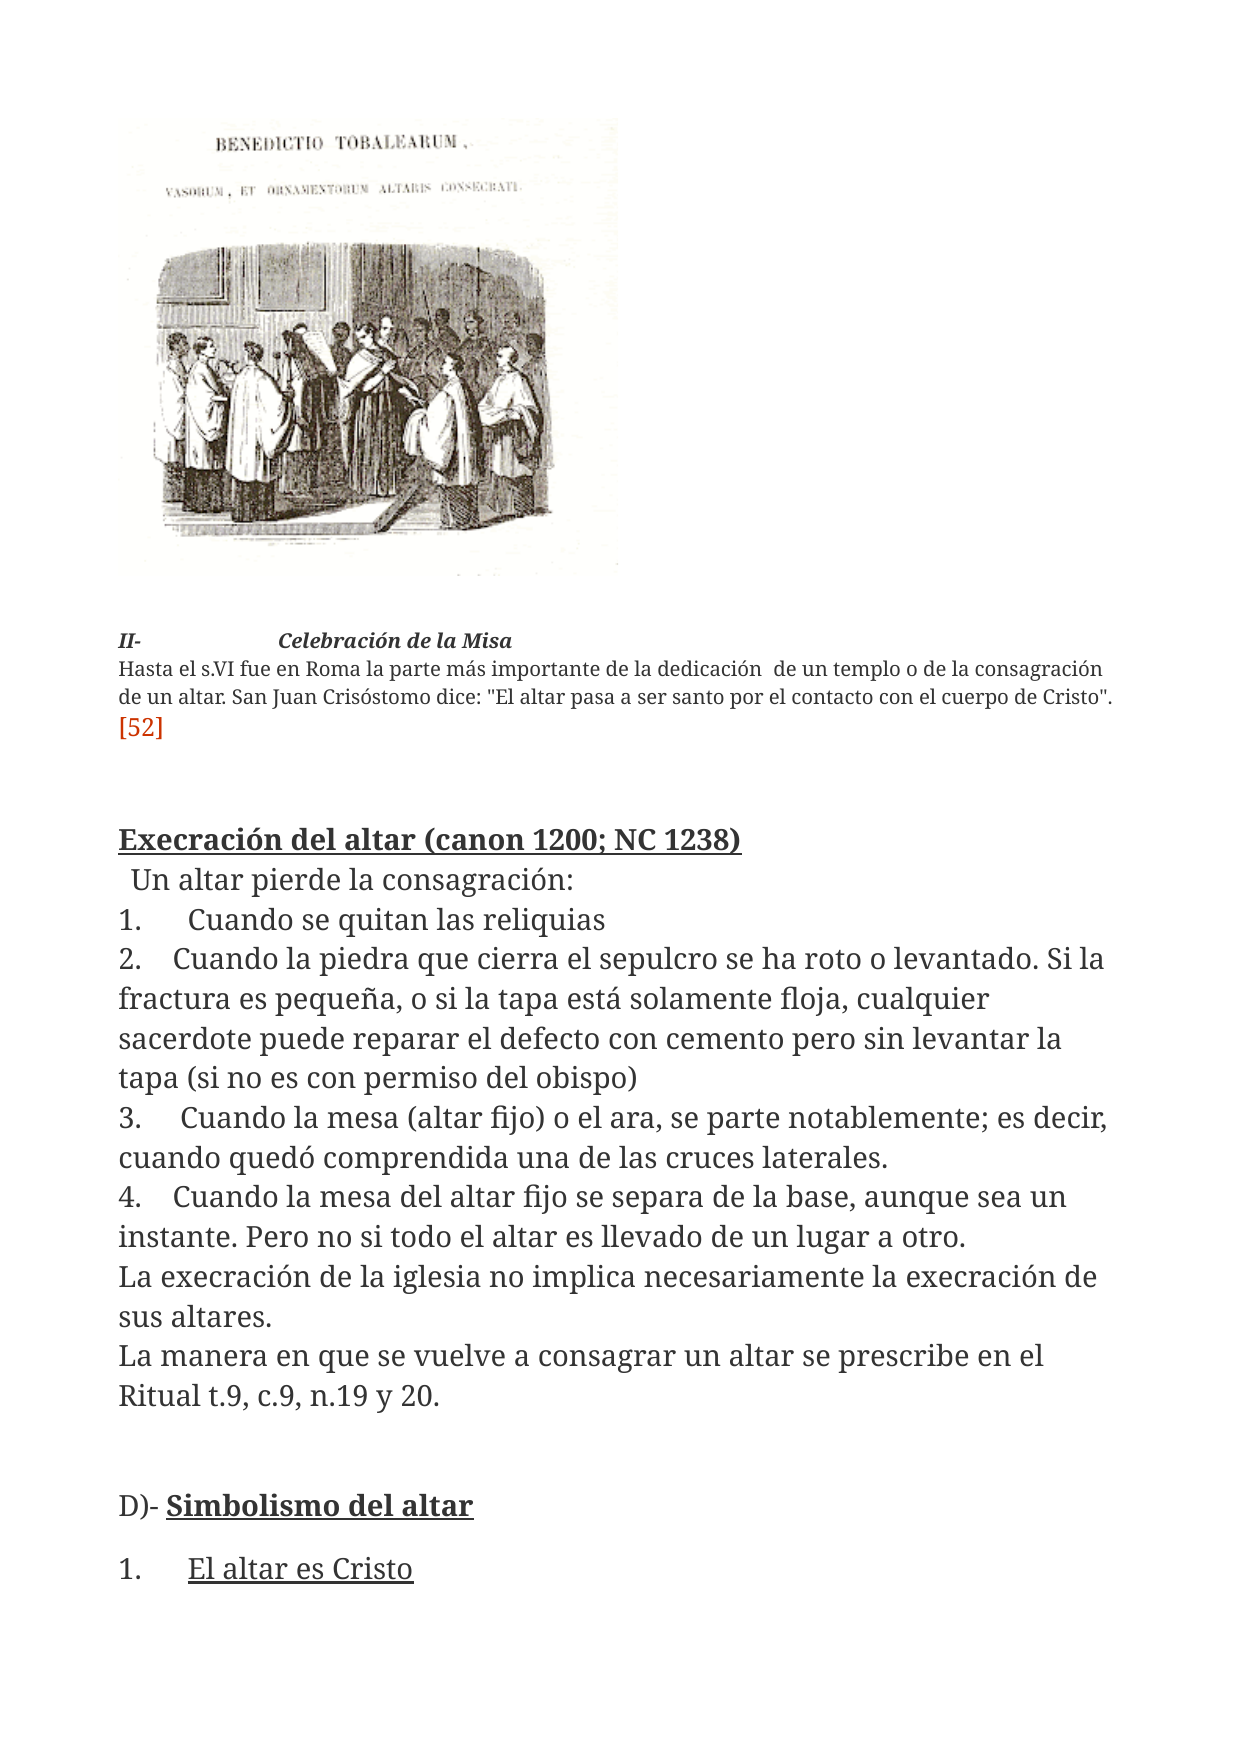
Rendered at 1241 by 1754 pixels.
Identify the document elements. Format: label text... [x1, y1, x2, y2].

picture [118, 118, 619, 576]
text Un altar pierde la consagración: [118, 859, 1122, 899]
text D)- Simbolismo del altar [118, 1485, 1122, 1524]
text Hasta el s.VI fue en Roma la parte más importante de la dedicación de un templo o de la consagración de un altar. San Juan Crisóstomo dice: "El altar pasa a ser santo por el contacto con el cuerpo de Cristo".[52] [118, 655, 1122, 744]
text 2. Cuando la piedra que cierra el sepulcro se ha roto o levantado. Si la fractura es pequeña, o si la tapa está solamente floja, cualquier sacerdote puede reparar el defecto con cemento pero sin levantar la tapa (si no es con permiso del obispo) [118, 939, 1122, 1097]
text Execración del altar (canon 1200; NC 1238) [118, 819, 1122, 859]
text II- Celebración de la Misa [118, 627, 1122, 655]
text La manera en que se vuelve a consagrar un altar se prescribe en el Ritual t.9, c.9, n.19 y 20. [118, 1336, 1122, 1415]
text 3. Cuando la mesa (altar fijo) o el ara, se parte notablemente; es decir, cuando quedó comprendida una de las cruces laterales. [118, 1097, 1122, 1177]
text La execración de la iglesia no implica necesariamente la execración de sus altares. [118, 1256, 1122, 1336]
text 1. Cuando se quitan las reliquias [118, 899, 1122, 939]
text 4. Cuando la mesa del altar fijo se separa de la base, aunque sea un instante. Pero no si todo el altar es llevado de un lugar a otro. [118, 1177, 1122, 1256]
text 1. El altar es Cristo [118, 1548, 1122, 1588]
